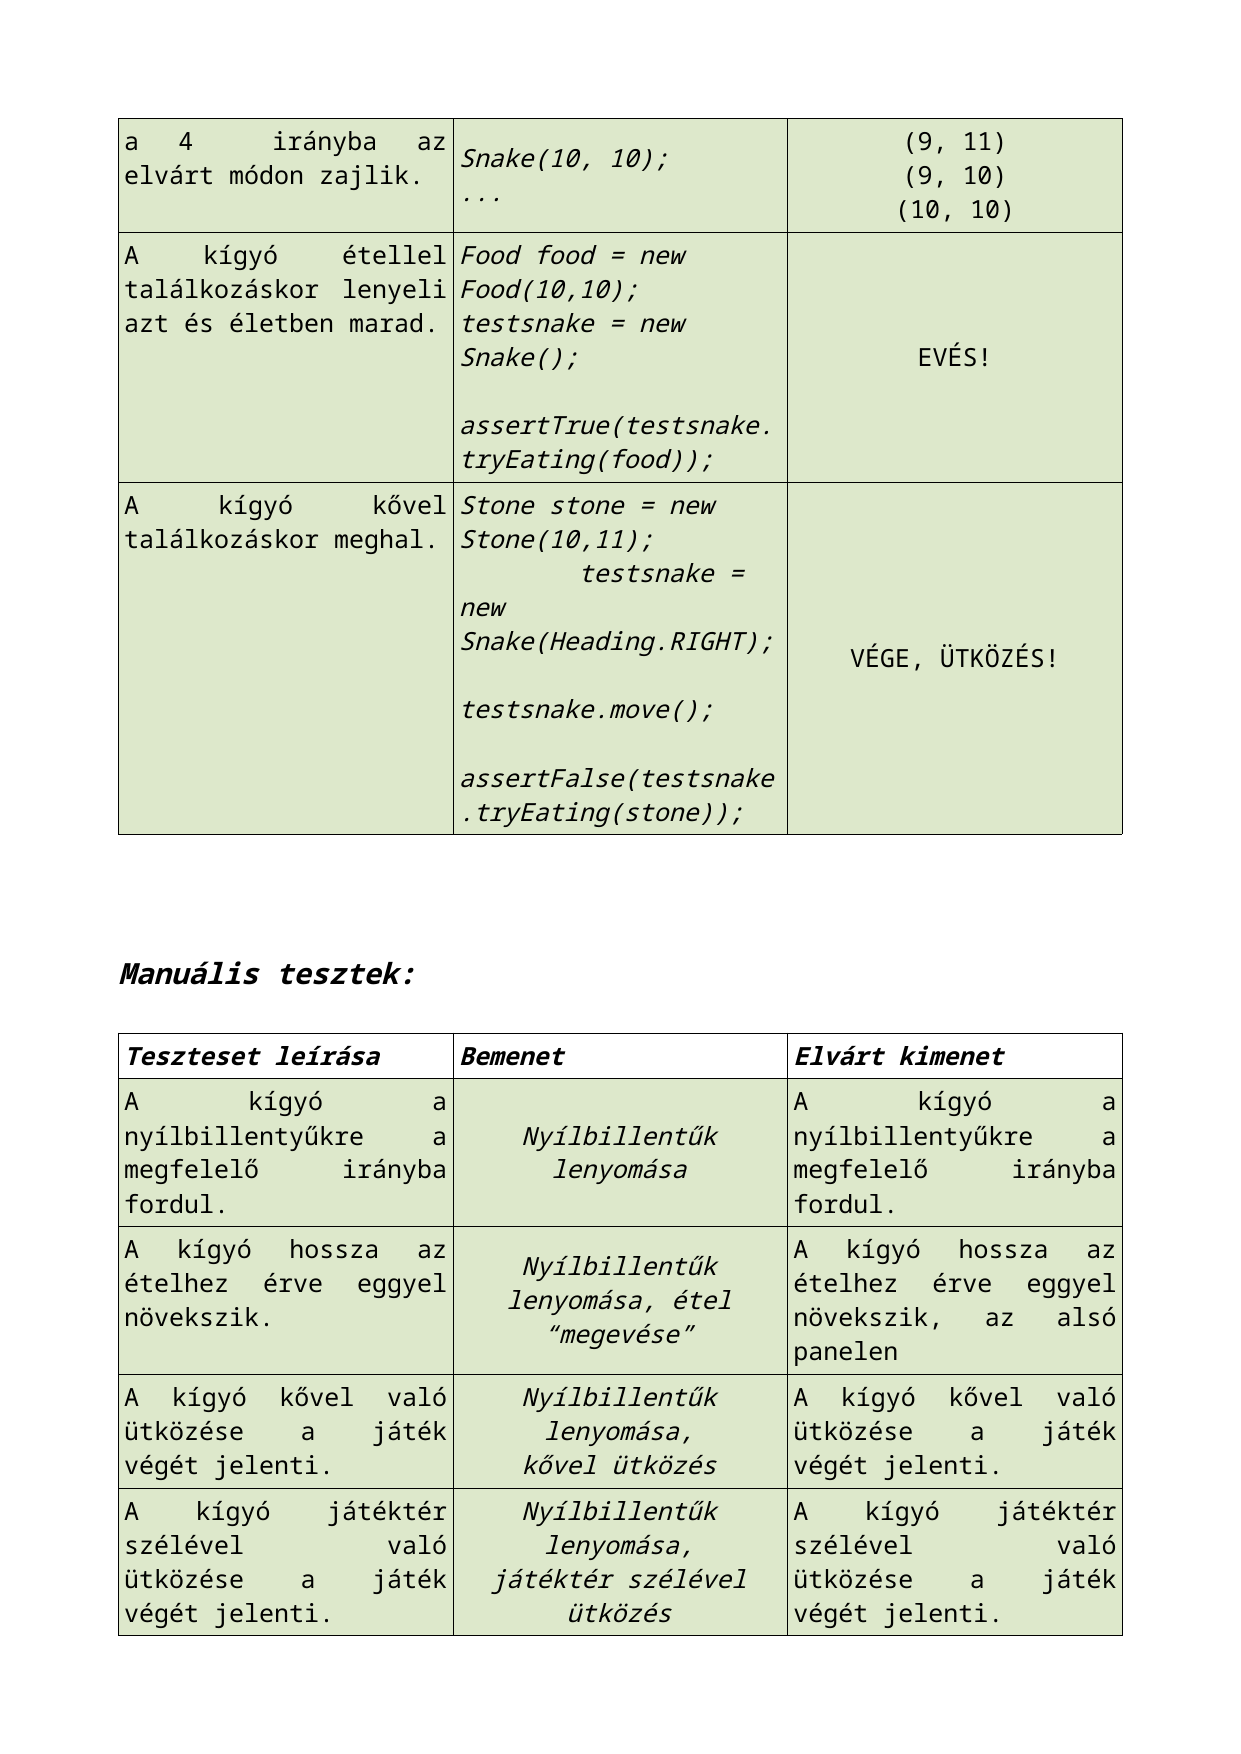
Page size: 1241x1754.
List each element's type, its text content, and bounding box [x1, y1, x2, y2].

table_cell A kígyó játéktér szélével való ütközése a játék végét jelenti. [119, 1489, 453, 1635]
table_cell A kígyó hossza az ételhez érve eggyel növekszik. [119, 1227, 453, 1374]
table_cell Snake(10, 10); ... [454, 119, 787, 232]
text Manuális tesztek: [118, 953, 1122, 993]
table_cell Nyílbillentűk lenyomása, étel “megevése” [454, 1227, 787, 1374]
table_cell a 4 irányba az elvárt módon zajlik. [119, 119, 453, 232]
table_cell Nyílbillentűk lenyomása, kővel ütközés [454, 1375, 787, 1488]
table_cell A kígyó a nyílbillentyűkre a megfelelő irányba fordul. [119, 1079, 453, 1226]
table_cell A kígyó a nyílbillentyűkre a megfelelő irányba fordul. [788, 1079, 1122, 1226]
table_cell VÉGE, ÜTKÖZÉS! [788, 483, 1122, 834]
table_cell (9, 11) (9, 10) (10, 10) [788, 119, 1122, 232]
table_cell A kígyó kővel való ütközése a játék végét jelenti. [788, 1375, 1122, 1488]
table_cell A kígyó kővel találkozáskor meghal. [119, 483, 453, 834]
table_header Elvárt kimenet [788, 1034, 1122, 1078]
table_cell EVÉS! [788, 233, 1122, 482]
table_cell Stone stone = new Stone(10,11); testsnake = new Snake(Heading.RIGHT); testsnake.move(); assertFalse(testsnake.tryEating(stone)); [454, 483, 787, 834]
table_cell Nyílbillentűk lenyomása, játéktér szélével ütközés [454, 1489, 787, 1635]
table_cell A kígyó hossza az ételhez érve eggyel növekszik, az alsó panelen [788, 1227, 1122, 1374]
table_cell Food food = new Food(10,10); testsnake = new Snake(); assertTrue(testsnake.tryEating(food)); [454, 233, 787, 482]
table_cell A kígyó játéktér szélével való ütközése a játék végét jelenti. [788, 1489, 1122, 1635]
table_cell A kígyó étellel találkozáskor lenyeli azt és életben marad. [119, 233, 453, 482]
table_header Teszteset leírása [119, 1034, 453, 1078]
table_header Bemenet [454, 1034, 787, 1078]
table_cell A kígyó kővel való ütközése a játék végét jelenti. [119, 1375, 453, 1488]
table_cell Nyílbillentűk lenyomása [454, 1079, 787, 1226]
